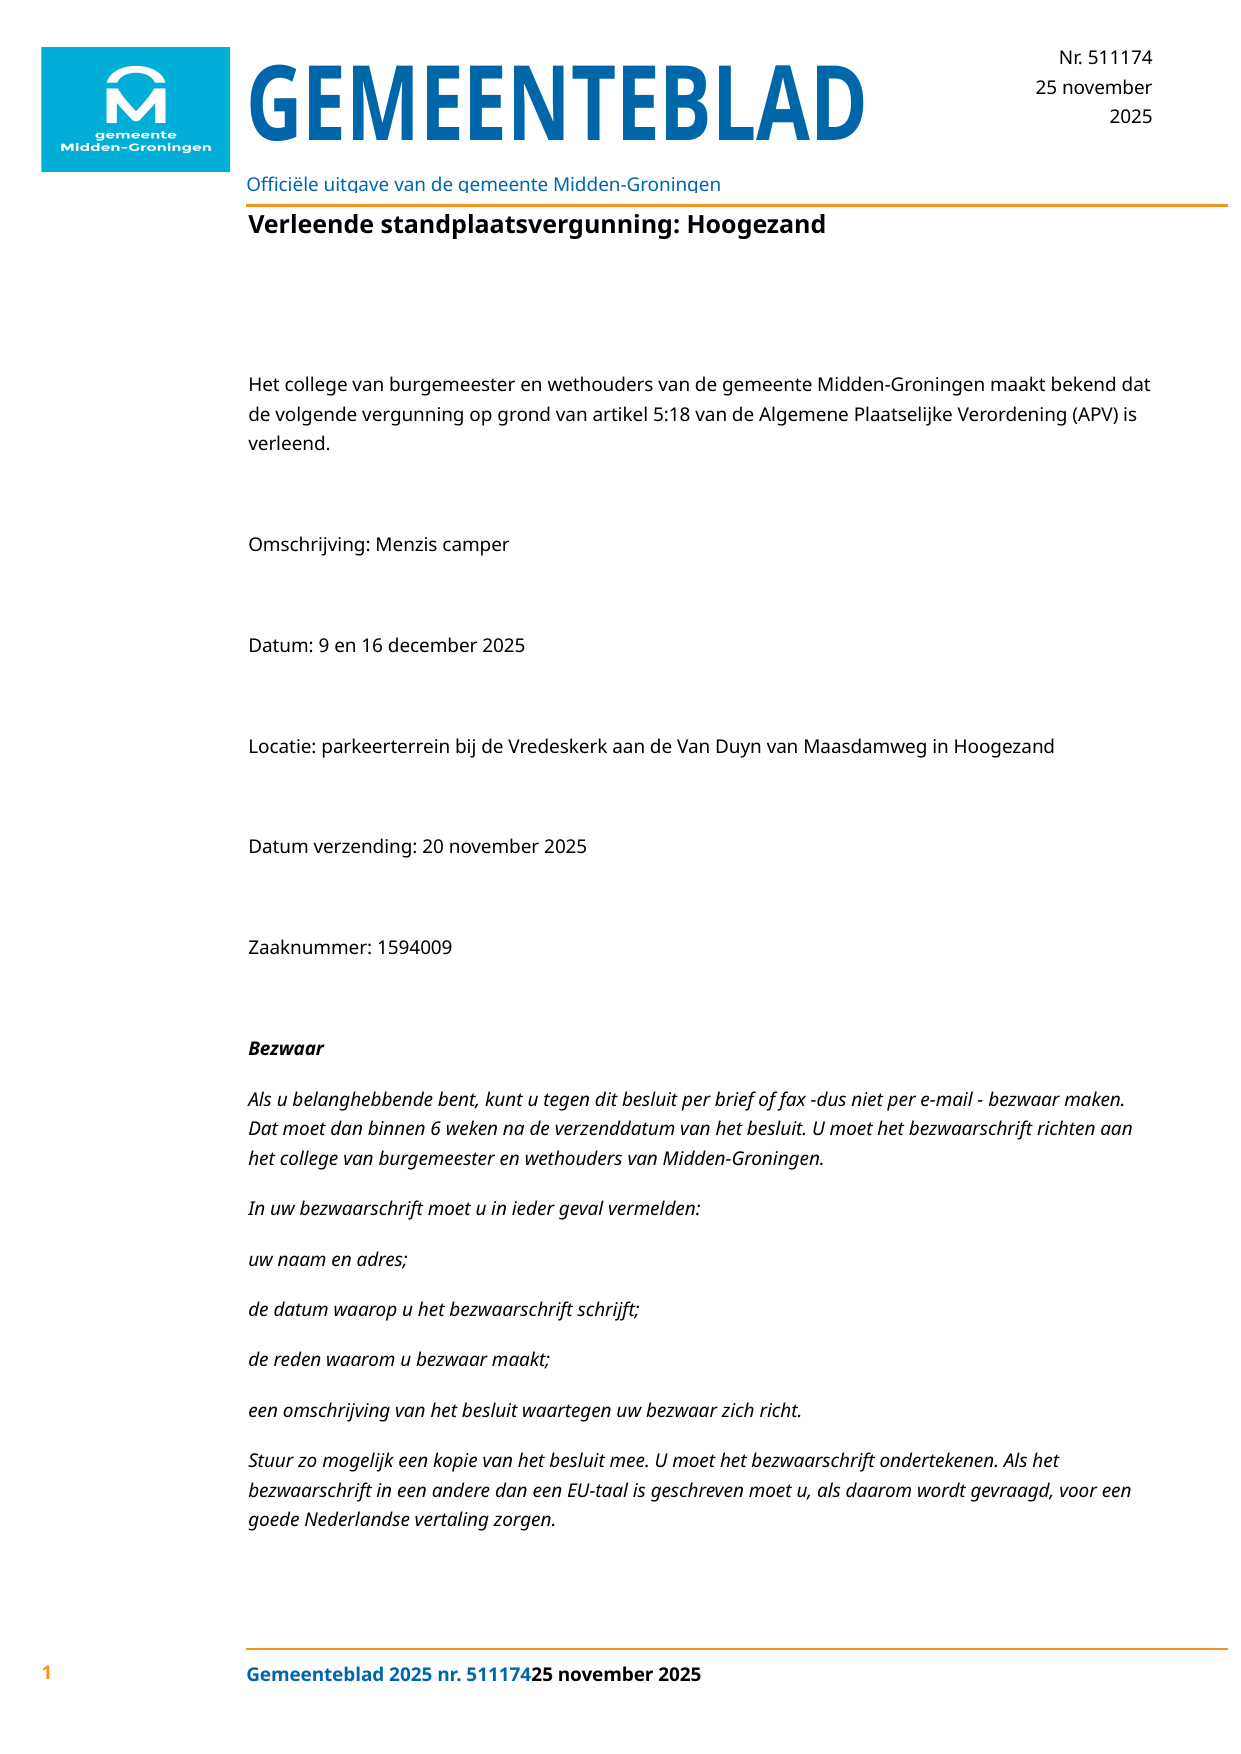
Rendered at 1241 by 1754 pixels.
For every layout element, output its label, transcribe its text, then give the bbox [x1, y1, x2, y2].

picture [184, 146, 190, 153]
text Locatie: parkeerterrein bij de Vredeskerk aan de Van Duyn van Maasdamweg in Hoogezand [248, 733, 1152, 758]
text Het college van burgemeester en wethouders van de gemeente Midden-Groningen maakt bekend dat de volgende vergunning op grond van artikel 5:18 van de Algemene Plaatselijke Verordening (APV) is verleend. [248, 371, 1152, 456]
text Stuur zo mogelijk een kopie van het besluit mee. U moet het bezwaarschrift ondertekenen. Als het bezwaarschrift in een andere dan een EU-taal is geschreven moet u, als daarom wordt gevraagd, voor een goede Nederlandse vertaling zorgen. [248, 1447, 1152, 1532]
text Bezwaar [248, 1035, 1152, 1061]
text Datum verzending: 20 november 2025 [248, 834, 1152, 859]
text Zaaknummer: 1594009 [248, 934, 1152, 960]
text Omschrijving: Menzis camper [248, 531, 1152, 557]
text Verleende standplaatsvergunning: Hoogezand [248, 207, 1152, 241]
text Datum: 9 en 16 december 2025 [248, 632, 1152, 658]
text In uw bezwaarschrift moet u in ieder geval vermelden: [248, 1195, 1152, 1221]
text de reden waarom u bezwaar maakt; [248, 1347, 1152, 1372]
text Als u belanghebbende bent, kunt u tegen dit besluit per brief of fax -dus niet per e-mail - bezwaar maken. Dat moet dan binnen 6 weken na de verzenddatum van het besluit. U moet het bezwaarschrift richten aan het college van burgemeester en wethouders van Midden-Groningen. [248, 1086, 1152, 1171]
text een omschrijving van het besluit waartegen uw bezwaar zich richt. [248, 1397, 1152, 1423]
picture [108, 66, 164, 82]
text de datum waarop u het bezwaarschrift schrijft; [248, 1296, 1152, 1322]
text uw naam en adres; [248, 1246, 1152, 1271]
picture [107, 89, 165, 122]
